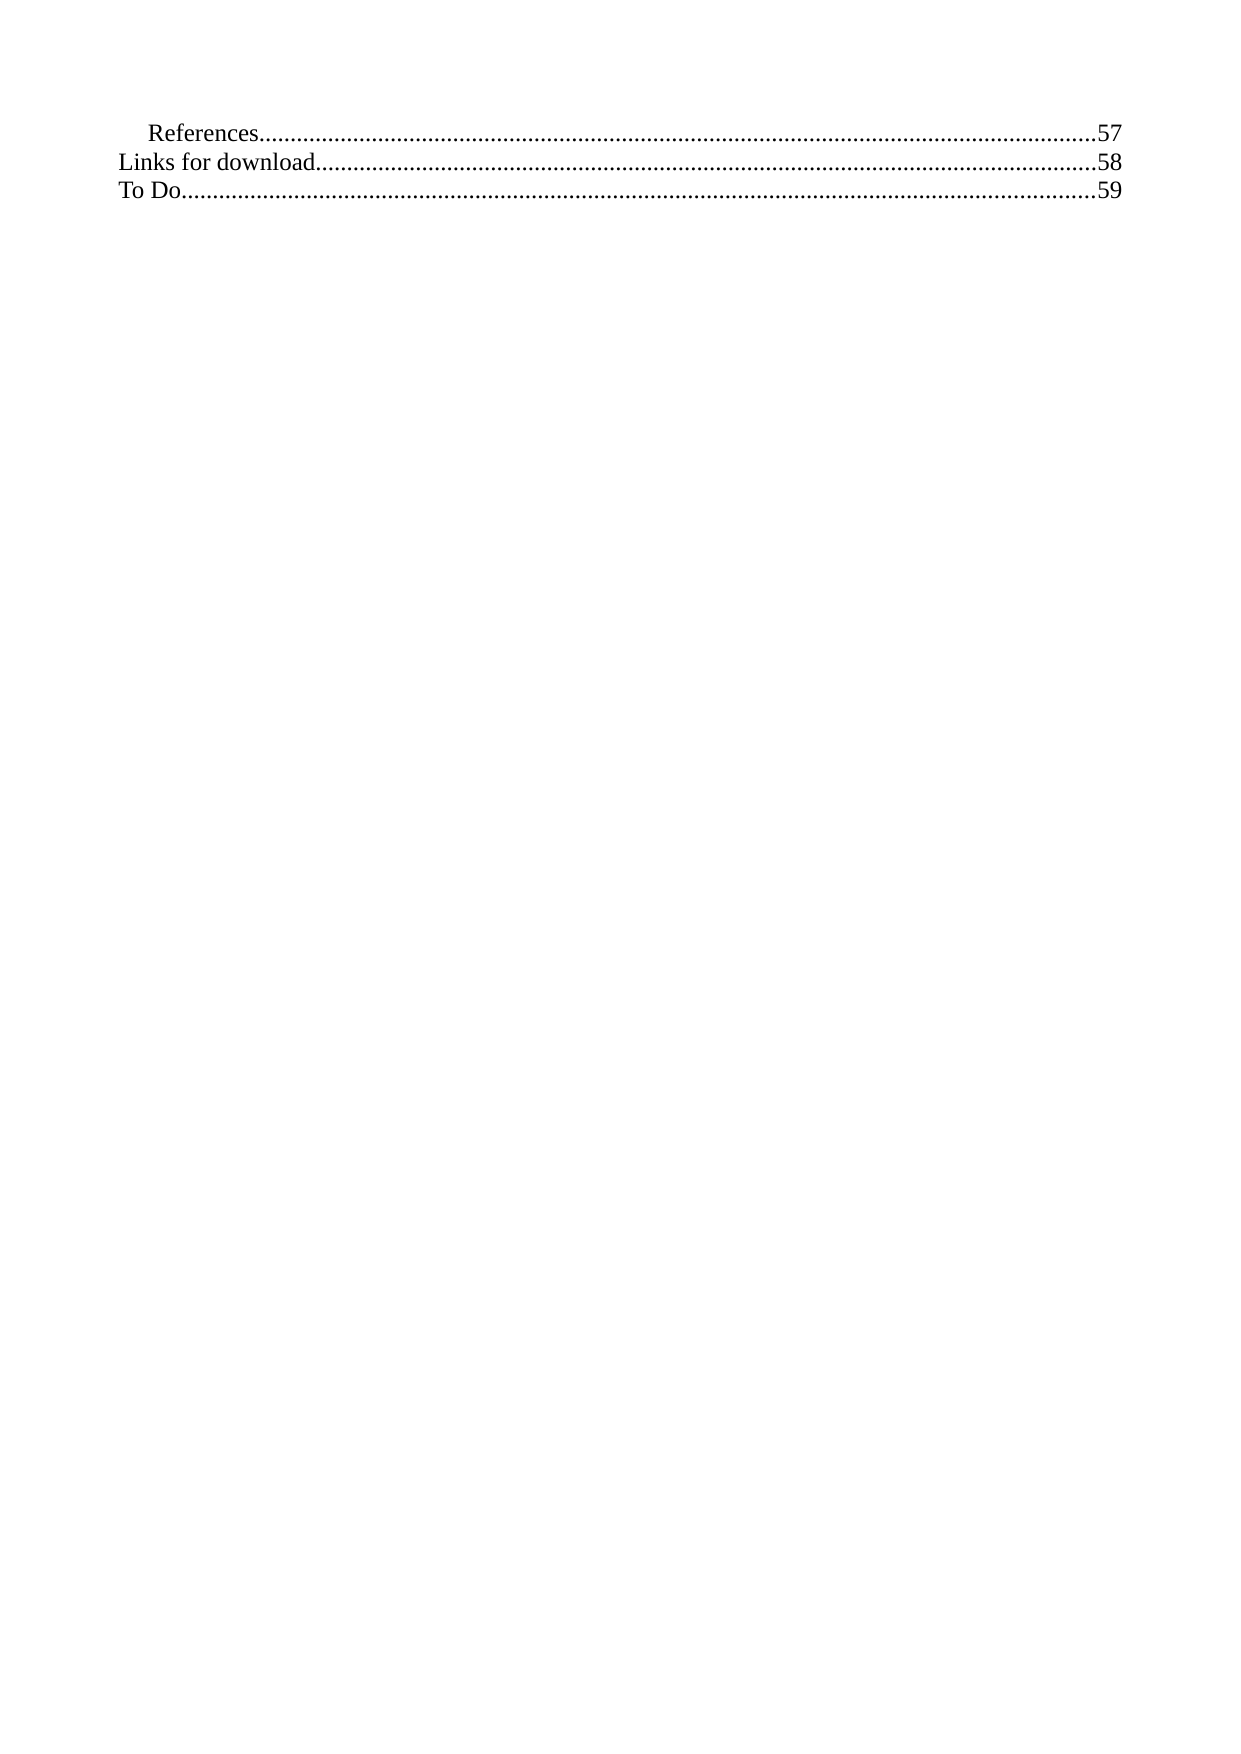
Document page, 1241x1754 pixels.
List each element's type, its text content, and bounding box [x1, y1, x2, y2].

text Links for download 58 [118, 147, 1122, 176]
text References 57 [148, 118, 1122, 147]
text To Do 59 [118, 176, 1122, 204]
